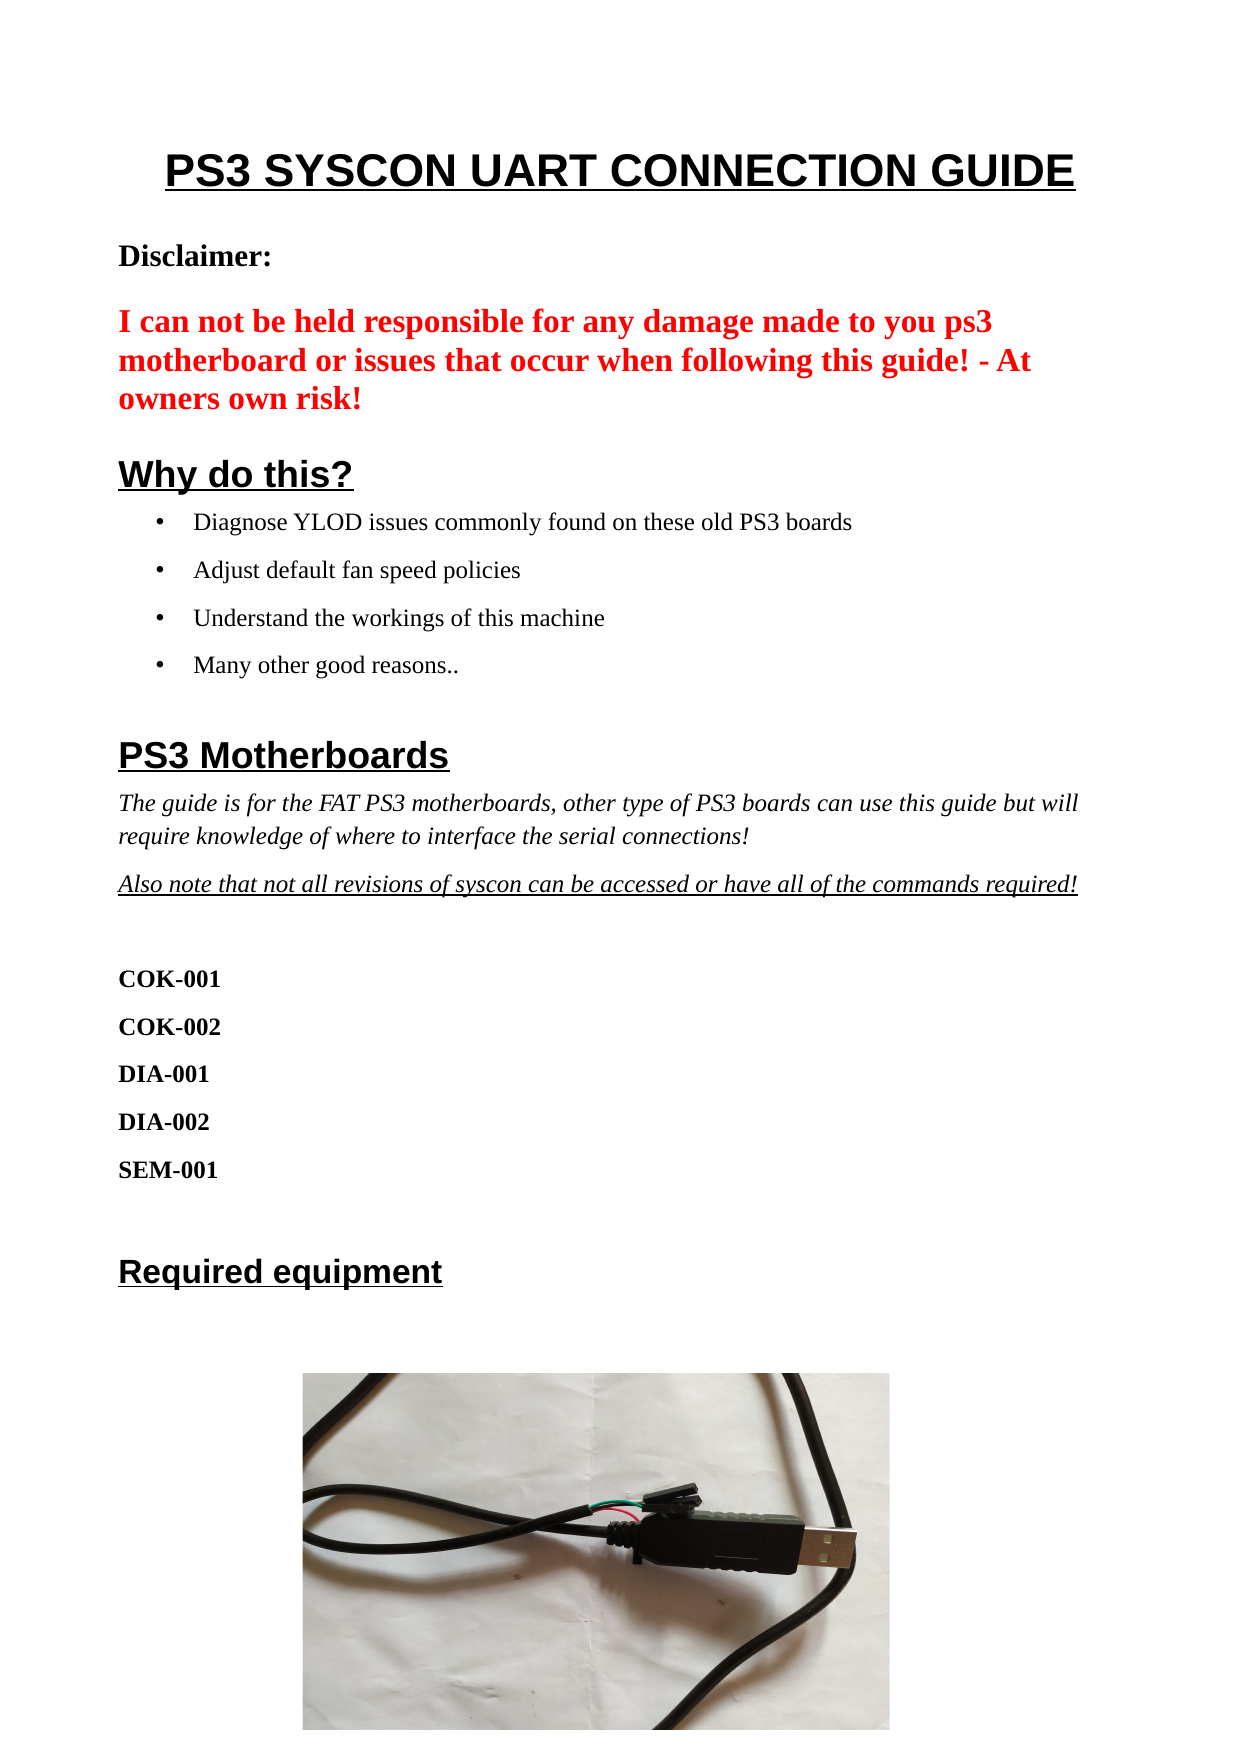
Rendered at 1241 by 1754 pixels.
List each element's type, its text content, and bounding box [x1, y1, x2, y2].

list Many other good reasons.. [156, 650, 1122, 679]
title PS3 SYSCON UART CONNECTION GUIDE [118, 143, 1122, 196]
text I can not be held responsible for any damage made to you ps3 motherboard or issues that occur when following this guide! - At owners own risk! [118, 302, 1122, 417]
picture [302, 1373, 890, 1730]
text DIA-001 [118, 1059, 1122, 1088]
text COK-001 [118, 964, 1122, 993]
subtitle Why do this? [118, 452, 1122, 495]
text Disclaimer: [118, 237, 1122, 273]
text SEM-001 [118, 1155, 1122, 1183]
list Adjust default fan speed policies [156, 555, 1122, 584]
text The guide is for the FAT PS3 motherboards, other type of PS3 boards can use this guide but will require knowledge of where to interface the serial connections! [118, 788, 1122, 850]
list Diagnose YLOD issues commonly found on these old PS3 boards [156, 507, 1122, 536]
subtitle PS3 Motherboards [118, 733, 1122, 776]
subtitle Required equipment [118, 1252, 1122, 1291]
list Understand the workings of this machine [156, 603, 1122, 631]
text COK-002 [118, 1012, 1122, 1041]
text DIA-002 [118, 1107, 1122, 1136]
text Also note that not all revisions of syscon can be accessed or have all of the commands required! [118, 869, 1122, 898]
